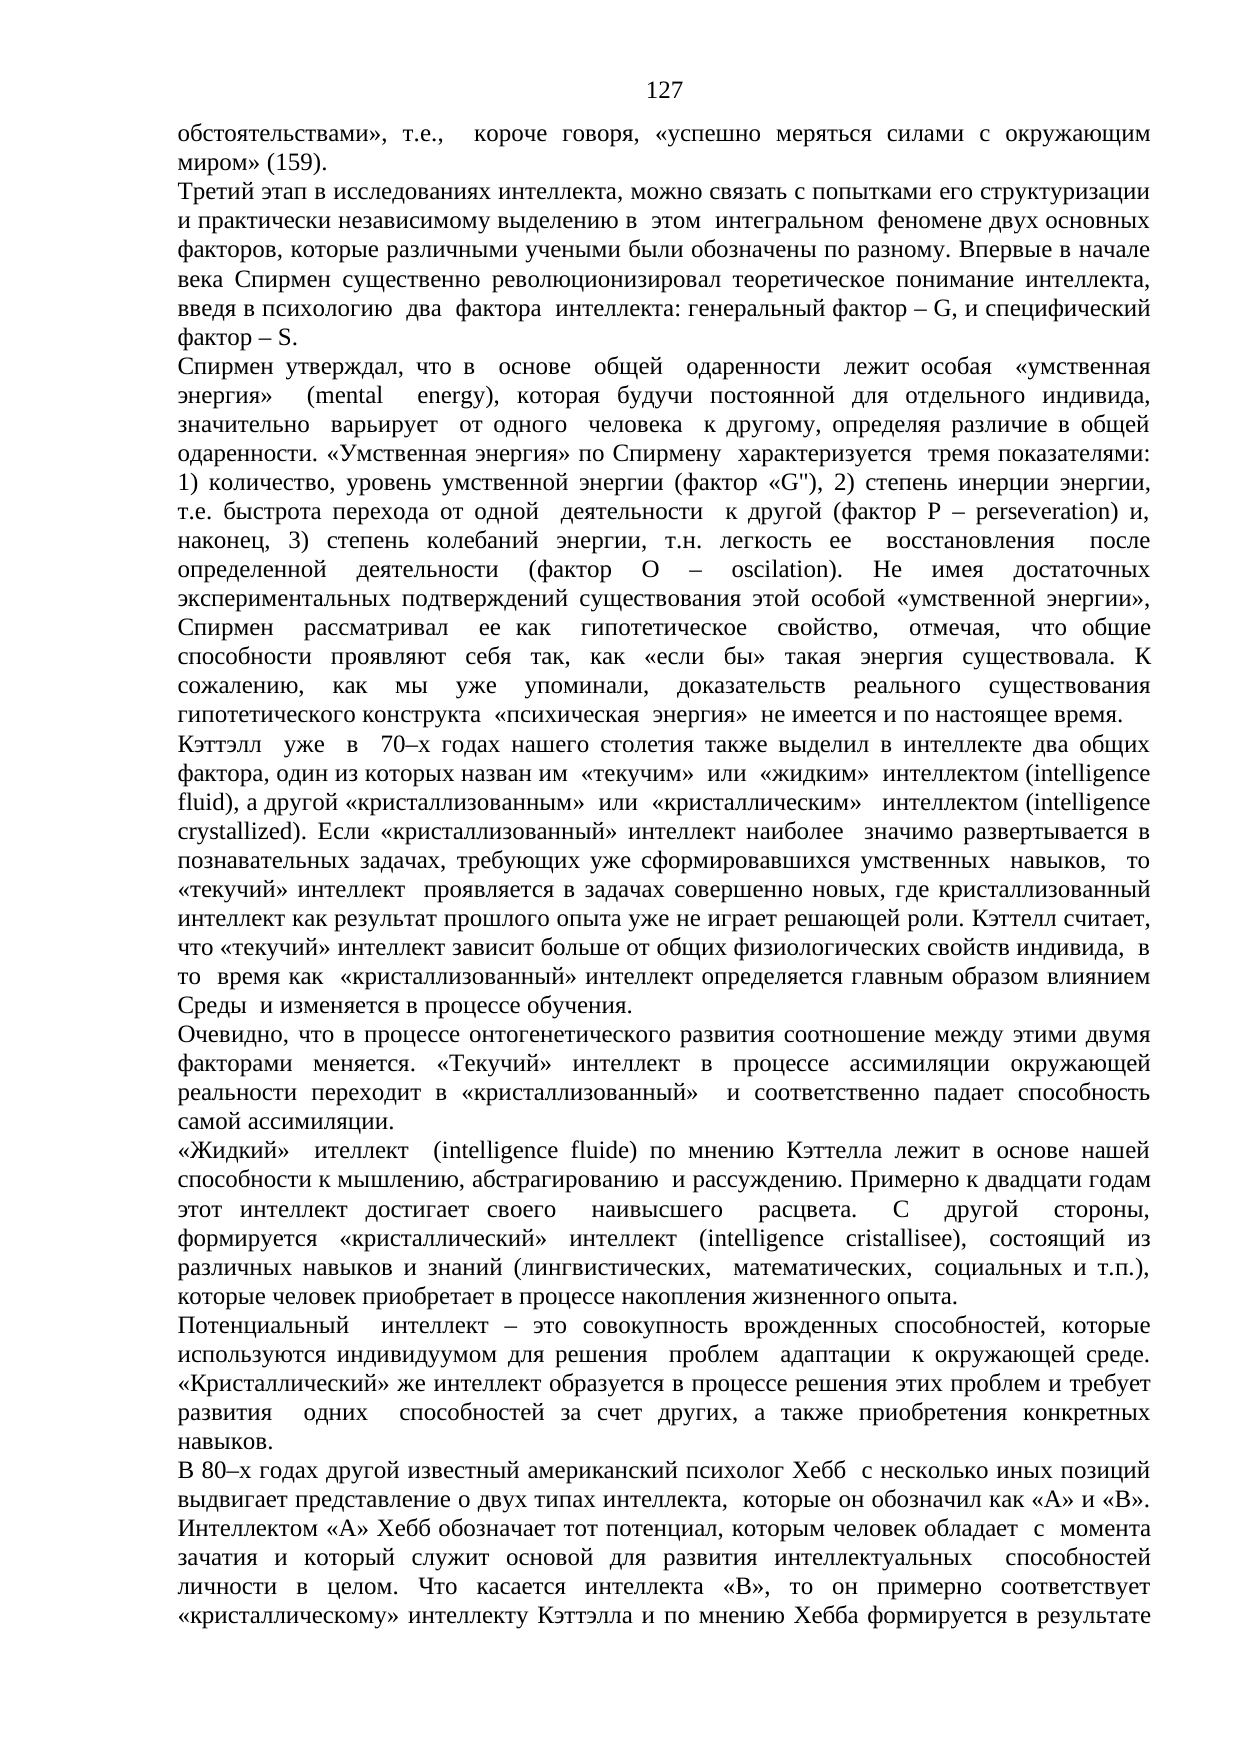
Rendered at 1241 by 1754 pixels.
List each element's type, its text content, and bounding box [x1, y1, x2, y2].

text обстоятельствами», т.е., короче говоря, «успешно меряться силами с окружающим миром» (159). [177, 118, 1152, 176]
text Третий этап в исследованиях интеллекта, можно связать с попытками его структуризации и практически независимому выделению в этом интегральном феномене двух основных факторов, которые различными учеными были обозначены по разному. Впервые в начале века Спирмен существенно революционизировал теоретическое понимание интеллекта, введя в психологию два фактора интеллекта: генеральный фактор – G, и специфический фактор – S. [177, 176, 1152, 351]
text «Жидкий» ителлект (intelligence fluide) по мнению Кэттелла лежит в основе нашей способности к мышлению, абстрагированию и рассуждению. Примерно к двадцати годам этот интеллект достигает своего наивысшего расцвета. С другой стороны, формируется «кристаллический» интеллект (intelligence cristallisee), состоящий из различных навыков и знаний (лингвистических, математических, социальных и т.п.), которые человек приобретает в процессе накопления жизненного опыта. [177, 1135, 1152, 1310]
text Потенциальный интеллект – это совокупность врожденных способностей, которые используются индивидуумом для решения проблем адаптации к окружающей среде. «Кристаллический» же интеллект образуется в процессе решения этих проблем и требует развития одних способностей за счет других, а также приобретения конкретных навыков. [177, 1310, 1152, 1455]
text Очевидно, что в процессе онтогенетического развития соотношение между этими двумя факторами меняется. «Текучий» интеллект в процессе ассимиляции окружающей реальности переходит в «кристаллизованный» и соответственно падает способность самой ассимиляции. [177, 1019, 1152, 1135]
text Кэттэлл уже в 70–х годах нашего столетия также выделил в интеллекте два общих фактора, один из которых назван им «текучим» или «жидким» интеллектом (intelligence fluid), а другой «кристаллизованным» или «кристаллическим» интеллектом (intelligence crystallized). Если «кристаллизованный» интеллект наиболее значимо развертывается в познавательных задачах, требующих уже сформировавшихся умственных навыков, то «текучий» интеллект проявляется в задачах совершенно новых, где кристаллизованный интеллект как результат прошлого опыта уже не играет решающей роли. Кэттелл считает, что «текучий» интеллект зависит больше от общих физиологических свойств индивида, в то время как «кристаллизованный» интеллект определяется главным образом влиянием Среды и изменяется в процессе обучения. [177, 728, 1152, 1019]
text Спирмен утверждал, что в основе общей одаренности лежит особая «умственная энергия» (mental energy), которая будучи постоянной для отдельного индивида, значительно варьирует от одного человека к другому, определяя различие в общей одаренности. «Умственная энергия» по Спирмену характеризуется тремя показателями: 1) количество, уровень умственной энергии (фактор «G"), 2) степень инерции энергии, т.е. быстрота перехода от одной деятельности к другой (фактор Р – perseveration) и, наконец, 3) степень колебаний энергии, т.н. легкость ее восстановления после определенной деятельности (фактор О – oscilation). Не имея достаточных экспериментальных подтверждений существования этой особой «умственной энергии», Спирмен рассматривал ее как гипотетическое свойство, отмечая, что общие способности проявляют себя так, как «если бы» такая энергия существовала. К сожалению, как мы уже упоминали, доказательств реального существования гипотетического конструкта «психическая энергия» не имеется и по настоящее время. [177, 351, 1152, 728]
text В 80–х годах другой известный американский психолог Хебб с несколько иных позиций выдвигает представление о двух типах интеллекта, которые он обозначил как «А» и «В». Интеллектом «А» Хебб обозначает тот потенциал, которым человек обладает с момента зачатия и который служит основой для развития интеллектуальных способностей личности в целом. Что касается интеллекта «В», то он примерно соответствует «кристаллическому» интеллекту Кэттэлла и по мнению Хебба формируется в результате [177, 1455, 1152, 1629]
